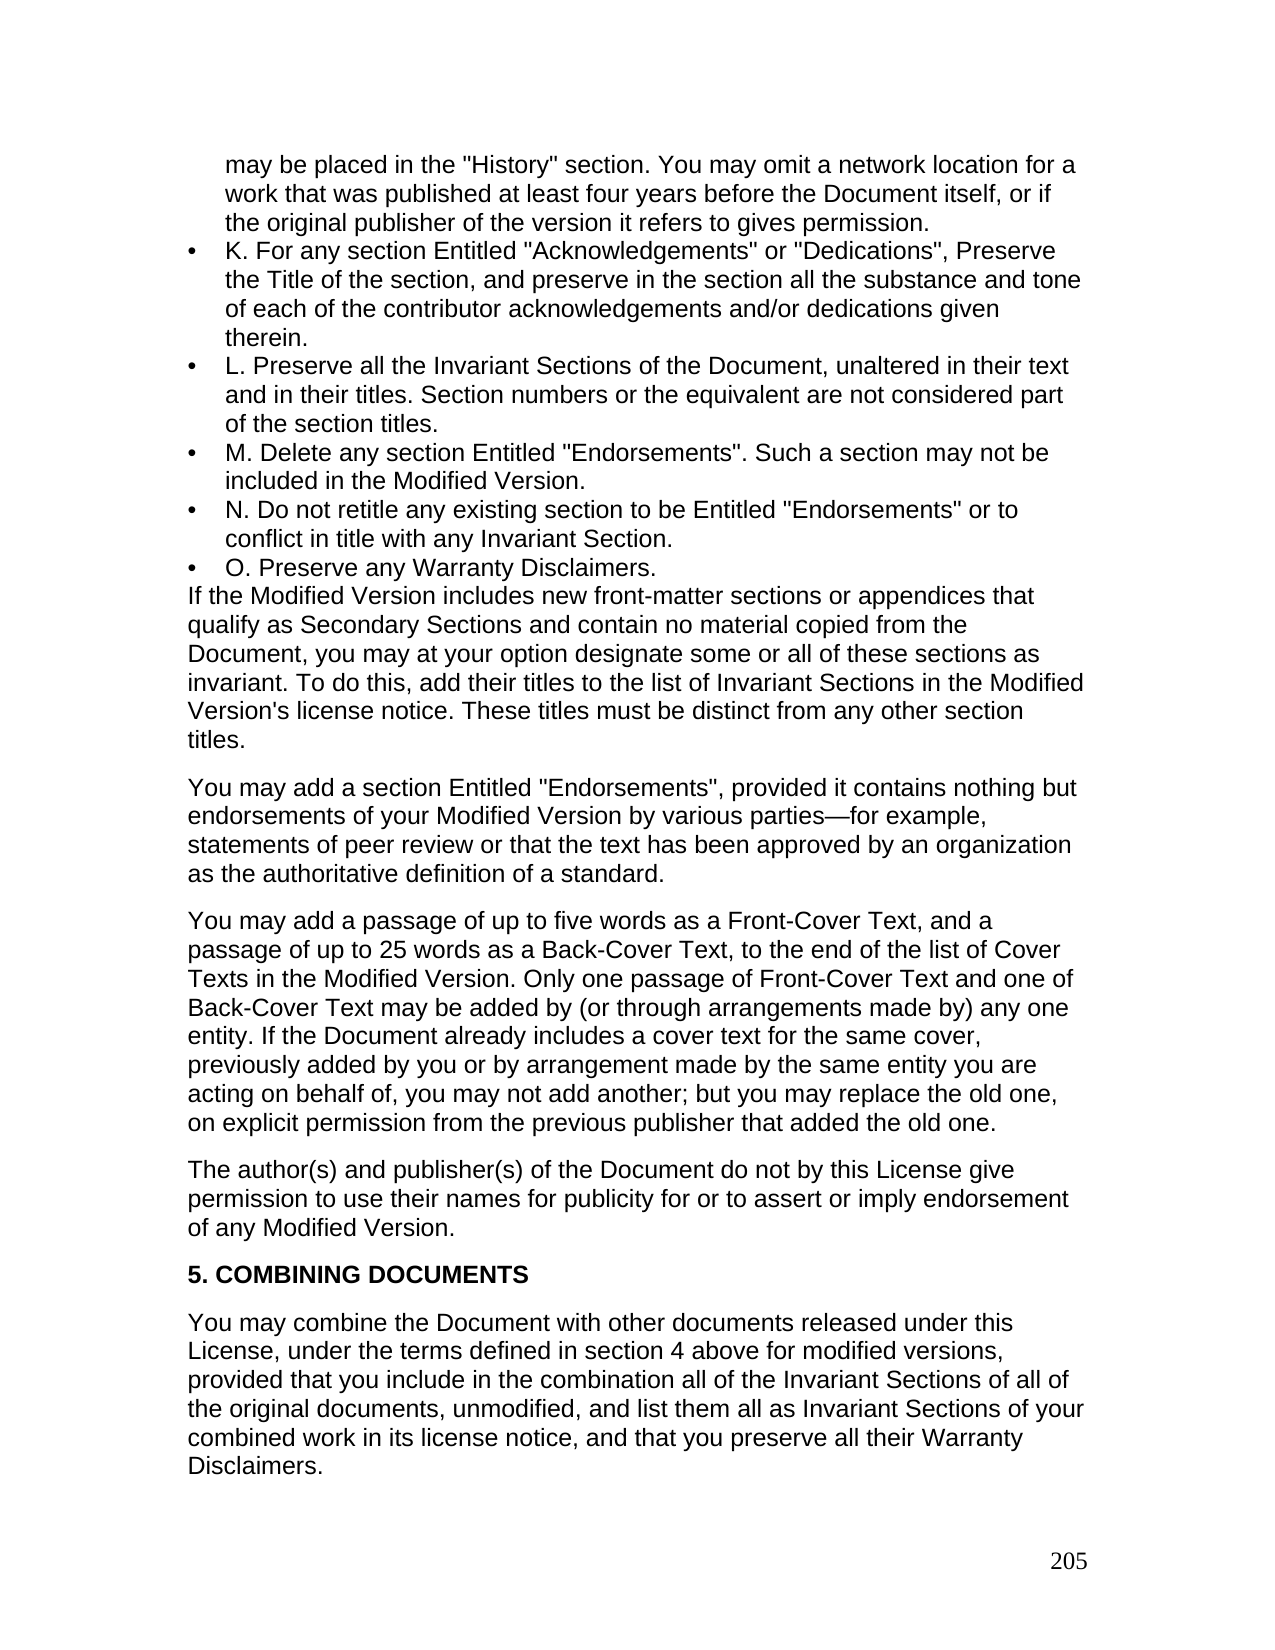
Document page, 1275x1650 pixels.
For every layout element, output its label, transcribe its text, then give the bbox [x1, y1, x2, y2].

text • L. Preserve all the Invariant Sections of the Document, unaltered in their text and in their titles. Section numbers or the equivalent are not considered part of the section titles. [187, 351, 1087, 437]
text • N. Do not retitle any existing section to be Entitled "Endorsements" or to conflict in title with any Invariant Section. [187, 495, 1087, 552]
text • K. For any section Entitled "Acknowledgements" or "Dedications", Preserve the Title of the section, and preserve in the section all the substance and tone of each of the contributor acknowledgements and/or dedications given therein. [187, 236, 1087, 351]
text • M. Delete any section Entitled "Endorsements". Such a section may not be included in the Modified Version. [187, 437, 1087, 495]
text The author(s) and publisher(s) of the Document do not by this License give permission to use their names for publicity for or to assert or imply endorsement of any Modified Version. [187, 1155, 1087, 1241]
text may be placed in the "History" section. You may omit a network location for a work that was published at least four years before the Document itself, or if the original publisher of the version it refers to gives permission. [187, 150, 1087, 236]
text You may add a section Entitled "Endorsements", provided it contains nothing but endorsements of your Modified Version by various parties—for example, statements of peer review or that the text has been approved by an organization as the authoritative definition of a standard. [187, 772, 1087, 887]
text • O. Preserve any Warranty Disclaimers. [187, 552, 1087, 581]
text If the Modified Version includes new front-matter sections or appendices that qualify as Secondary Sections and contain no material copied from the Document, you may at your option designate some or all of these sections as invariant. To do this, add their titles to the list of Invariant Sections in the Modified Version's license notice. These titles must be distinct from any other section titles. [187, 581, 1087, 754]
text You may add a passage of up to five words as a Front-Cover Text, and a passage of up to 25 words as a Back-Cover Text, to the end of the list of Cover Texts in the Modified Version. Only one passage of Front-Cover Text and one of Back-Cover Text may be added by (or through arrangements made by) any one entity. If the Document already includes a cover text for the same cover, previously added by you or by arrangement made by the same entity you are acting on behalf of, you may not add another; but you may replace the old one, on explicit permission from the previous publisher that added the old one. [187, 906, 1087, 1136]
text You may combine the Document with other documents released under this License, under the terms defined in section 4 above for modified versions, provided that you include in the combination all of the Invariant Sections of all of the original documents, unmodified, and list them all as Invariant Sections of your combined work in its license notice, and that you preserve all their Warranty Disclaimers. [187, 1307, 1087, 1480]
text 5. COMBINING DOCUMENTS [187, 1260, 1087, 1289]
